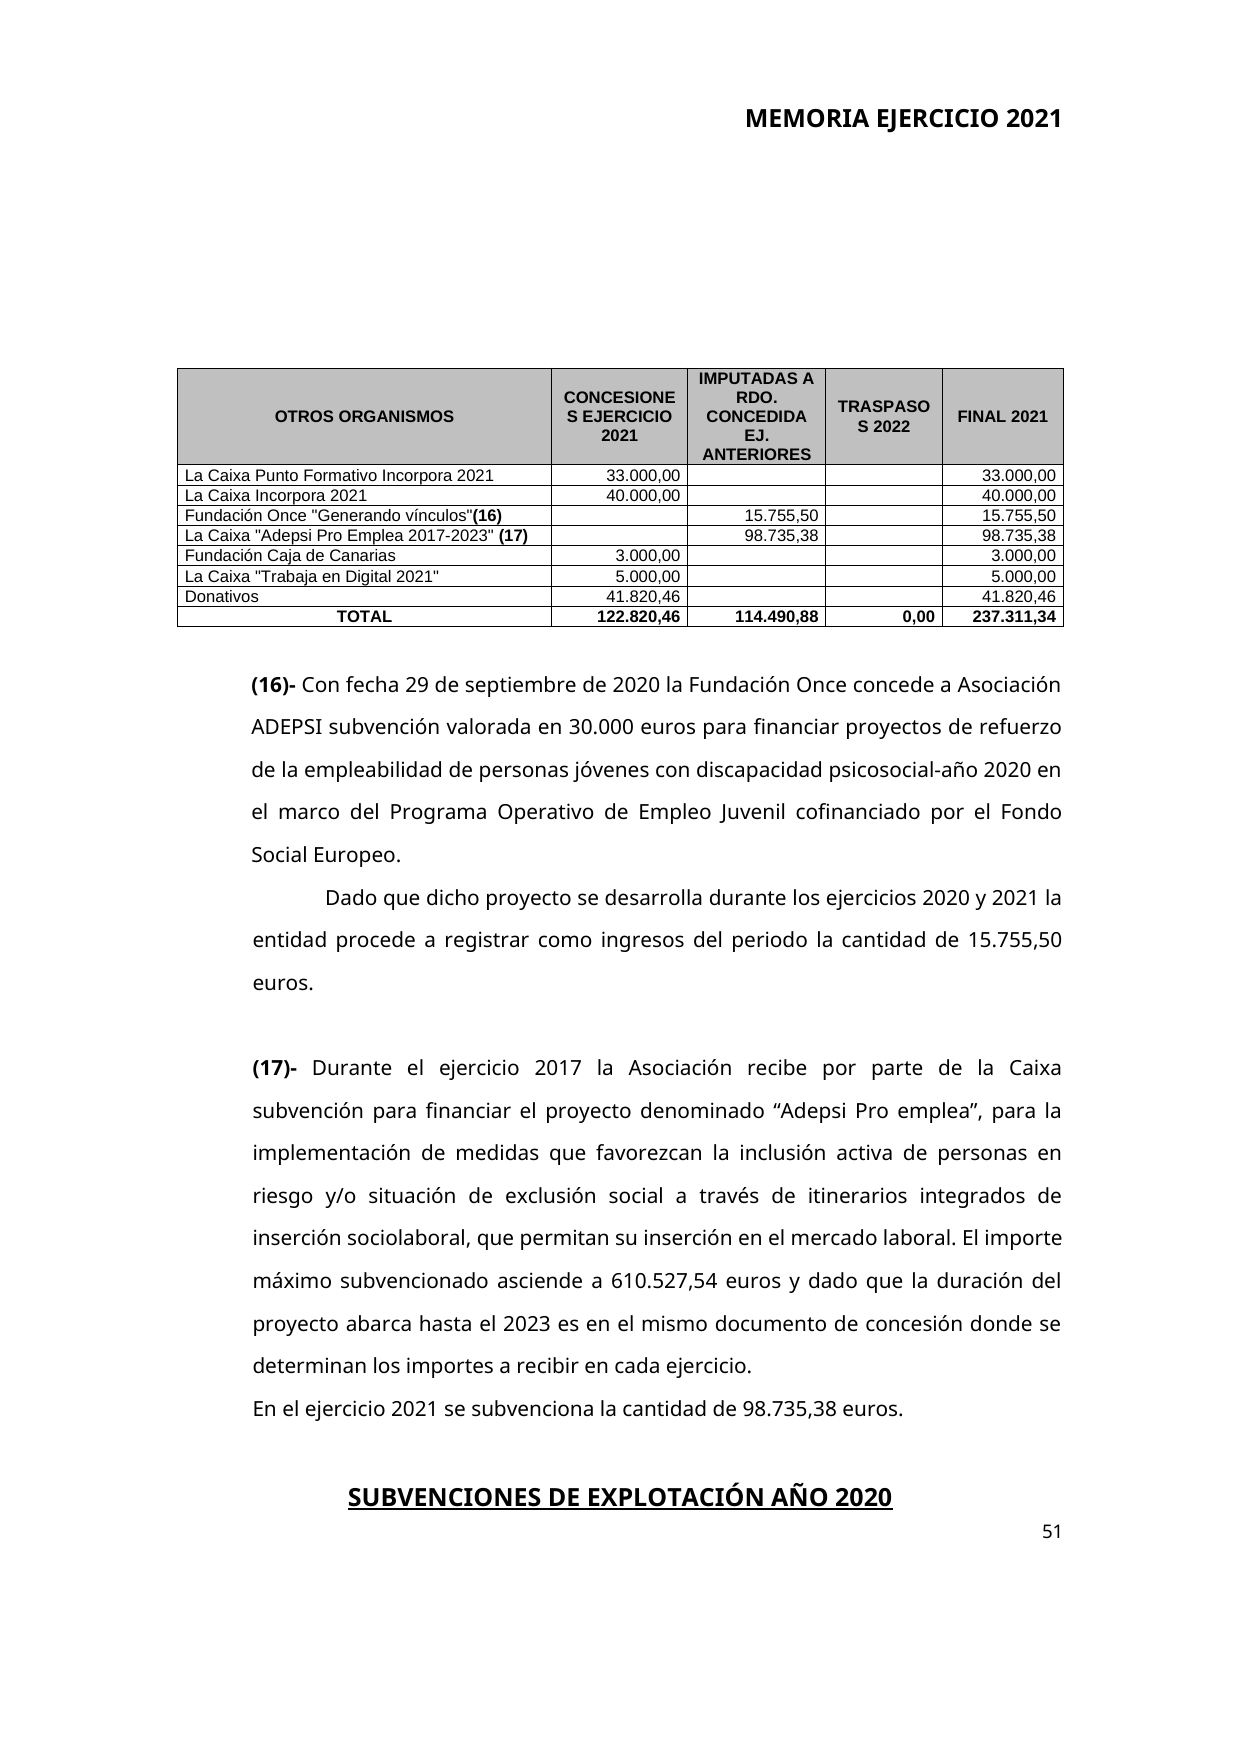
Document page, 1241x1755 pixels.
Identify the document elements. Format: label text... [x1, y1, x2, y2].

table_cell 237.311,34 [943, 607, 1063, 626]
table_cell 3.000,00 [552, 546, 687, 565]
table_cell 41.820,46 [552, 587, 687, 606]
text (17)- Durante el ejercicio 2017 la Asociación recibe por parte de la Caixa subvención para financiar el proyecto denominado “Adepsi Pro emplea”, para la implementación de medidas que favorezcan la inclusión activa de personas en riesgo y/o situación de exclusión social a través de itinerarios integrados de inserción sociolaboral, que permitan su inserción en el mercado laboral. El importe máximo subvencionado asciende a 610.527,54 euros y dado que la duración del proyecto abarca hasta el 2023 es en el mismo documento de concesión donde se determinan los importes a recibir en cada ejercicio. [252, 1053, 1063, 1380]
table_cell [826, 465, 942, 484]
table_cell [826, 486, 942, 505]
table_cell 0,00 [826, 607, 942, 626]
table_cell La Caixa "Trabaja en Digital 2021" [178, 566, 551, 586]
table_cell [826, 566, 942, 586]
table_cell 33.000,00 [943, 465, 1063, 484]
table_cell [826, 587, 942, 606]
table_header OTROS ORGANISMOS [178, 369, 551, 464]
text SUBVENCIONES DE EXPLOTACIÓN AÑO 2020 [177, 1479, 1063, 1513]
text En el ejercicio 2021 se subvenciona la cantidad de 98.735,38 euros. [252, 1394, 1063, 1422]
table_cell 40.000,00 [552, 486, 687, 505]
table_cell 5.000,00 [943, 566, 1063, 586]
table_cell Donativos [178, 587, 551, 606]
table_cell La Caixa Incorpora 2021 [178, 486, 551, 505]
table_cell [688, 546, 825, 565]
table_header CONCESIONES EJERCICIO 2021 [552, 369, 687, 464]
table_cell TOTAL [178, 607, 551, 626]
table_cell [826, 526, 942, 545]
table_cell Fundación Once "Generando vínculos"(16) [178, 506, 551, 525]
table_cell La Caixa "Adepsi Pro Emplea 2017-2023" (17) [178, 526, 551, 545]
table_header TRASPASOS 2022 [826, 369, 942, 464]
text Dado que dicho proyecto se desarrolla durante los ejercicios 2020 y 2021 la entidad procede a registrar como ingresos del periodo la cantidad de 15.755,50 euros. [252, 883, 1063, 996]
table_cell [552, 526, 687, 545]
table_cell [688, 566, 825, 586]
table_cell [826, 546, 942, 565]
table_cell 15.755,50 [688, 506, 825, 525]
table_cell 33.000,00 [552, 465, 687, 484]
table_cell [688, 465, 825, 484]
table_cell 40.000,00 [943, 486, 1063, 505]
table_cell 98.735,38 [943, 526, 1063, 545]
table_cell La Caixa Punto Formativo Incorpora 2021 [178, 465, 551, 484]
table_cell Fundación Caja de Canarias [178, 546, 551, 565]
table_cell [688, 587, 825, 606]
table_cell 3.000,00 [943, 546, 1063, 565]
table_header FINAL 2021 [943, 369, 1063, 464]
table_cell 5.000,00 [552, 566, 687, 586]
table_header IMPUTADAS A RDO. CONCEDIDA EJ. ANTERIORES [688, 369, 825, 464]
table_cell [552, 506, 687, 525]
table_cell 114.490,88 [688, 607, 825, 626]
text (16)- Con fecha 29 de septiembre de 2020 la Fundación Once concede a Asociación ADEPSI subvención valorada en 30.000 euros para financiar proyectos de refuerzo de la empleabilidad de personas jóvenes con discapacidad psicosocial-año 2020 en el marco del Programa Operativo de Empleo Juvenil cofinanciado por el Fondo Social Europeo. [251, 670, 1063, 868]
table_cell 98.735,38 [688, 526, 825, 545]
table_cell 15.755,50 [943, 506, 1063, 525]
table_cell [688, 486, 825, 505]
table_cell [826, 506, 942, 525]
table_cell 41.820,46 [943, 587, 1063, 606]
table_cell 122.820,46 [552, 607, 687, 626]
